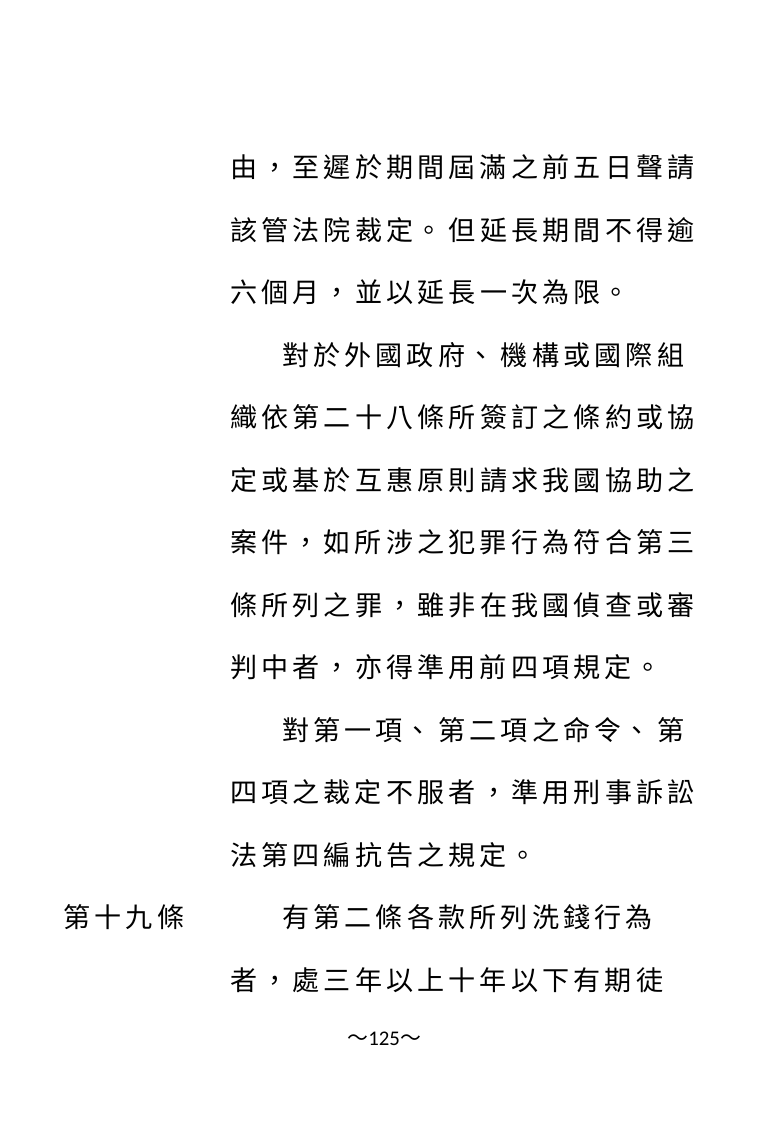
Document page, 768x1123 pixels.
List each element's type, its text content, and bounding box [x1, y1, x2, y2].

table_cell 第十九條 [51, 874, 214, 999]
table_cell 由，至遲於期間屆滿之前五日聲請該管法院裁定。但延長期間不得逾六個月，並以延長一次為限。 對於外國政府、機構或國際組織依第二十八條所簽訂之條約或協定或基於互惠原則請求我國協助之案件，如所涉之犯罪行為符合第三條所列之罪，雖非在我國偵查或審判中者，亦得準用前四項規定。 對第一項、第二項之命令、第四項之裁定不服者，準用刑事訴訟法第四編抗告之規定。 [214, 124, 716, 874]
table_cell [51, 124, 214, 874]
table_cell 有第二條各款所列洗錢行為者，處三年以上十年以下有期徒 [214, 874, 716, 999]
